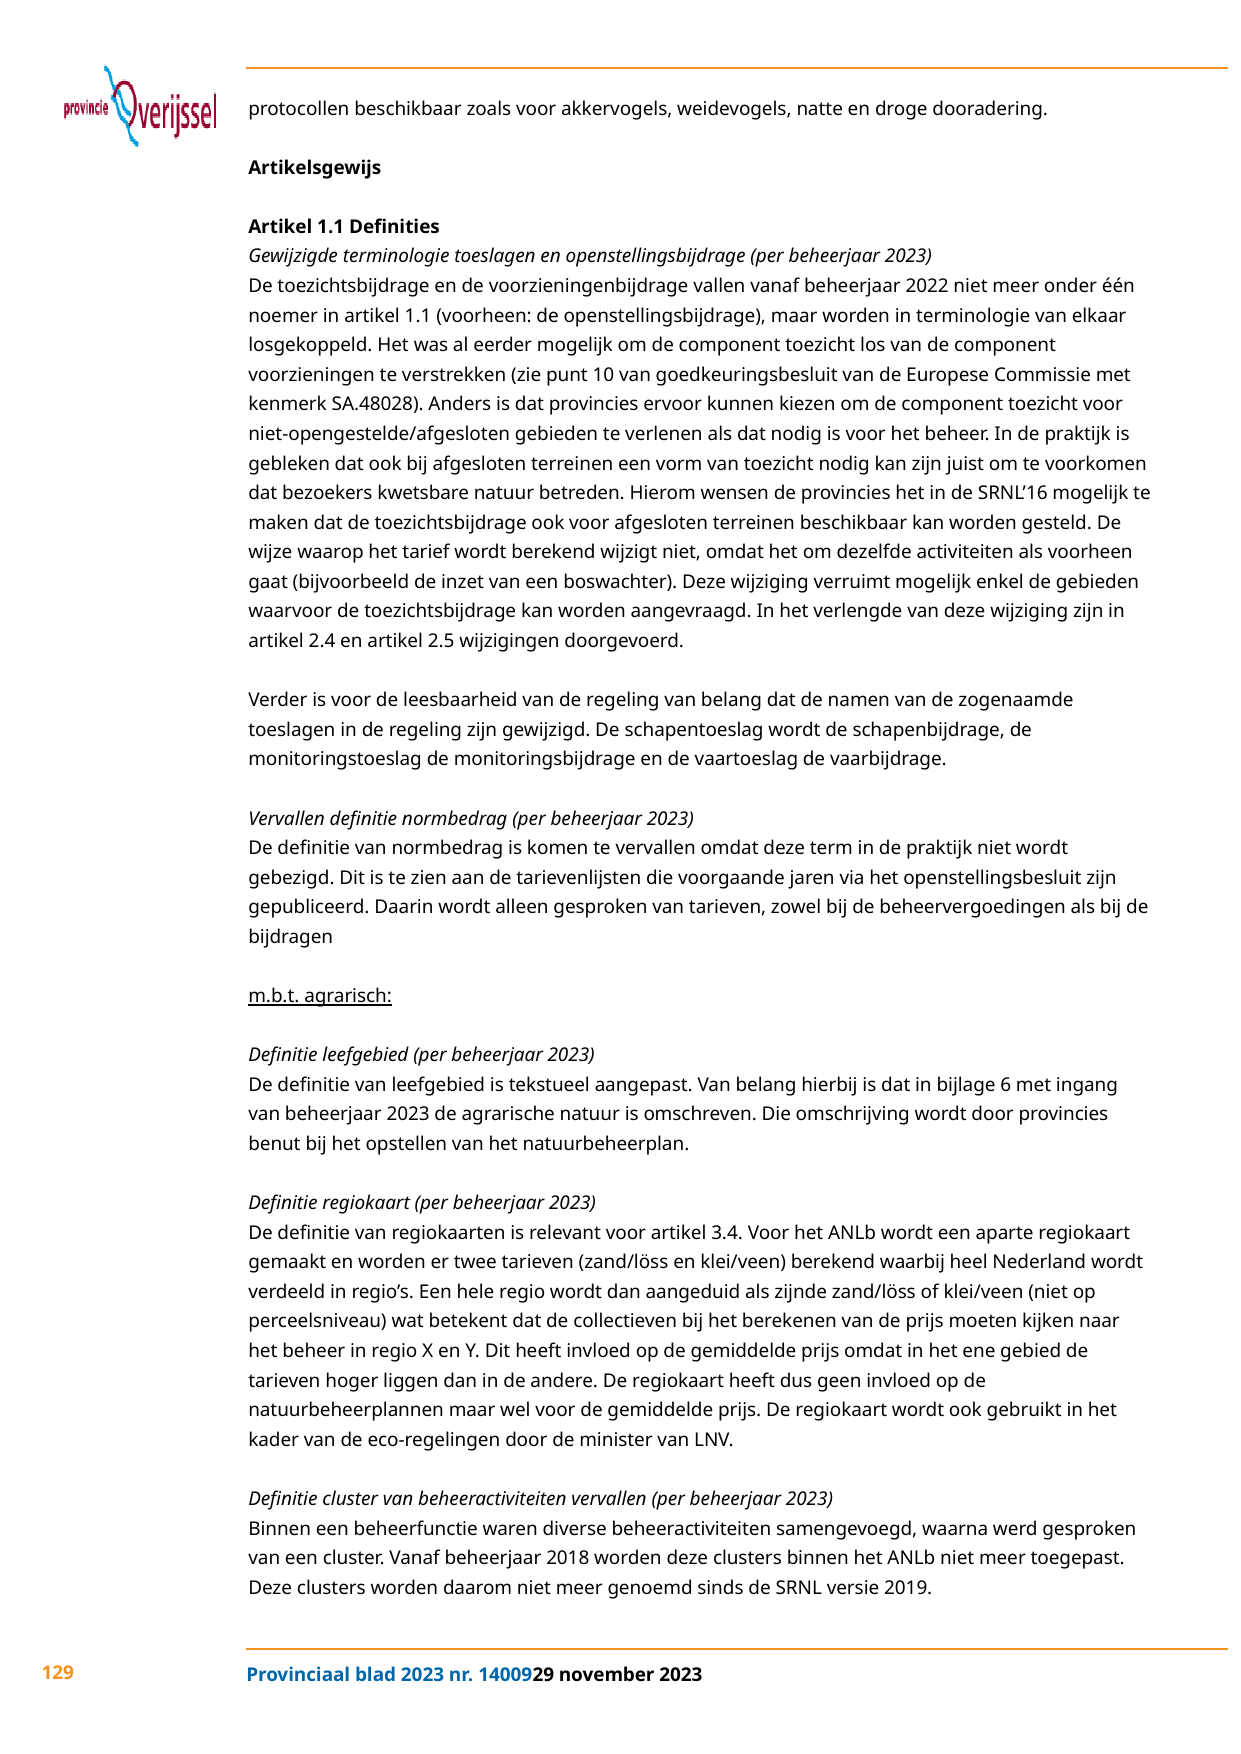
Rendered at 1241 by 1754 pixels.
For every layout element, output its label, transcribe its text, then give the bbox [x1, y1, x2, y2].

text De definitie van regiokaarten is relevant voor artikel 3.4. Voor het ANLb wordt een aparte regiokaart gemaakt en worden er twee tarieven (zand/löss en klei/veen) berekend waarbij heel Nederland wordt verdeeld in regio’s. Een hele regio wordt dan aangeduid als zijnde zand/löss of klei/veen (niet op perceelsniveau) wat betekent dat de collectieven bij het berekenen van de prijs moeten kijken naar het beheer in regio X en Y. Dit heeft invloed op de gemiddelde prijs omdat in het ene gebied de tarieven hoger liggen dan in de andere. De regiokaart heeft dus geen invloed op de natuurbeheerplannen maar wel voor de gemiddelde prijs. De regiokaart wordt ook gebruikt in het kader van de eco-regelingen door de minister van LNV. [248, 1219, 1152, 1452]
text Gewijzigde terminologie toeslagen en openstellingsbijdrage (per beheerjaar 2023) [248, 243, 1152, 268]
text Verder is voor de leesbaarheid van de regeling van belang dat de namen van de zogenaamde toeslagen in de regeling zijn gewijzigd. De schapentoeslag wordt de schapenbijdrage, de monitoringstoeslag de monitoringsbijdrage en de vaartoeslag de vaarbijdrage. [248, 686, 1152, 771]
text De definitie van leefgebied is tekstueel aangepast. Van belang hierbij is dat in bijlage 6 met ingang van beheerjaar 2023 de agrarische natuur is omschreven. Die omschrijving wordt door provincies benut bij het opstellen van het natuurbeheerplan. [248, 1071, 1152, 1156]
text Artikelsgewijs [248, 154, 1152, 180]
picture [41, 47, 231, 172]
text m.b.t. agrarisch: [248, 982, 1152, 1008]
text Vervallen definitie normbedrag (per beheerjaar 2023) [248, 805, 1152, 831]
text Artikel 1.1 Definities [248, 213, 1152, 239]
text De toezichtsbijdrage en de voorzieningenbijdrage vallen vanaf beheerjaar 2022 niet meer onder één noemer in artikel 1.1 (voorheen: de openstellingsbijdrage), maar worden in terminologie van elkaar losgekoppeld. Het was al eerder mogelijk om de component toezicht los van de component voorzieningen te verstrekken (zie punt 10 van goedkeuringsbesluit van de Europese Commissie met kenmerk SA.48028). Anders is dat provincies ervoor kunnen kiezen om de component toezicht voor niet-opengestelde/afgesloten gebieden te verlenen als dat nodig is voor het beheer. In de praktijk is gebleken dat ook bij afgesloten terreinen een vorm van toezicht nodig kan zijn juist om te voorkomen dat bezoekers kwetsbare natuur betreden. Hierom wensen de provincies het in de SRNL’16 mogelijk te maken dat de toezichtsbijdrage ook voor afgesloten terreinen beschikbaar kan worden gesteld. De wijze waarop het tarief wordt berekend wijzigt niet, omdat het om dezelfde activiteiten als voorheen gaat (bijvoorbeeld de inzet van een boswachter). Deze wijziging verruimt mogelijk enkel de gebieden waarvoor de toezichtsbijdrage kan worden aangevraagd. In het verlengde van deze wijziging zijn in artikel 2.4 en artikel 2.5 wijzigingen doorgevoerd. [248, 272, 1152, 653]
text Definitie cluster van beheeractiviteiten vervallen (per beheerjaar 2023) [248, 1485, 1152, 1511]
text Binnen een beheerfunctie waren diverse beheeractiviteiten samengevoegd, waarna werd gesproken van een cluster. Vanaf beheerjaar 2018 worden deze clusters binnen het ANLb niet meer toegepast. Deze clusters worden daarom niet meer genoemd sinds de SRNL versie 2019. [248, 1515, 1152, 1600]
text De definitie van normbedrag is komen te vervallen omdat deze term in de praktijk niet wordt gebezigd. Dit is te zien aan de tarievenlijsten die voorgaande jaren via het openstellingsbesluit zijn gepubliceerd. Daarin wordt alleen gesproken van tarieven, zowel bij de beheervergoedingen als bij de bijdragen [248, 834, 1152, 949]
text Definitie leefgebied (per beheerjaar 2023) [248, 1041, 1152, 1067]
text Definitie regiokaart (per beheerjaar 2023) [248, 1189, 1152, 1215]
text protocollen beschikbaar zoals voor akkervogels, weidevogels, natte en droge dooradering. [248, 95, 1152, 121]
